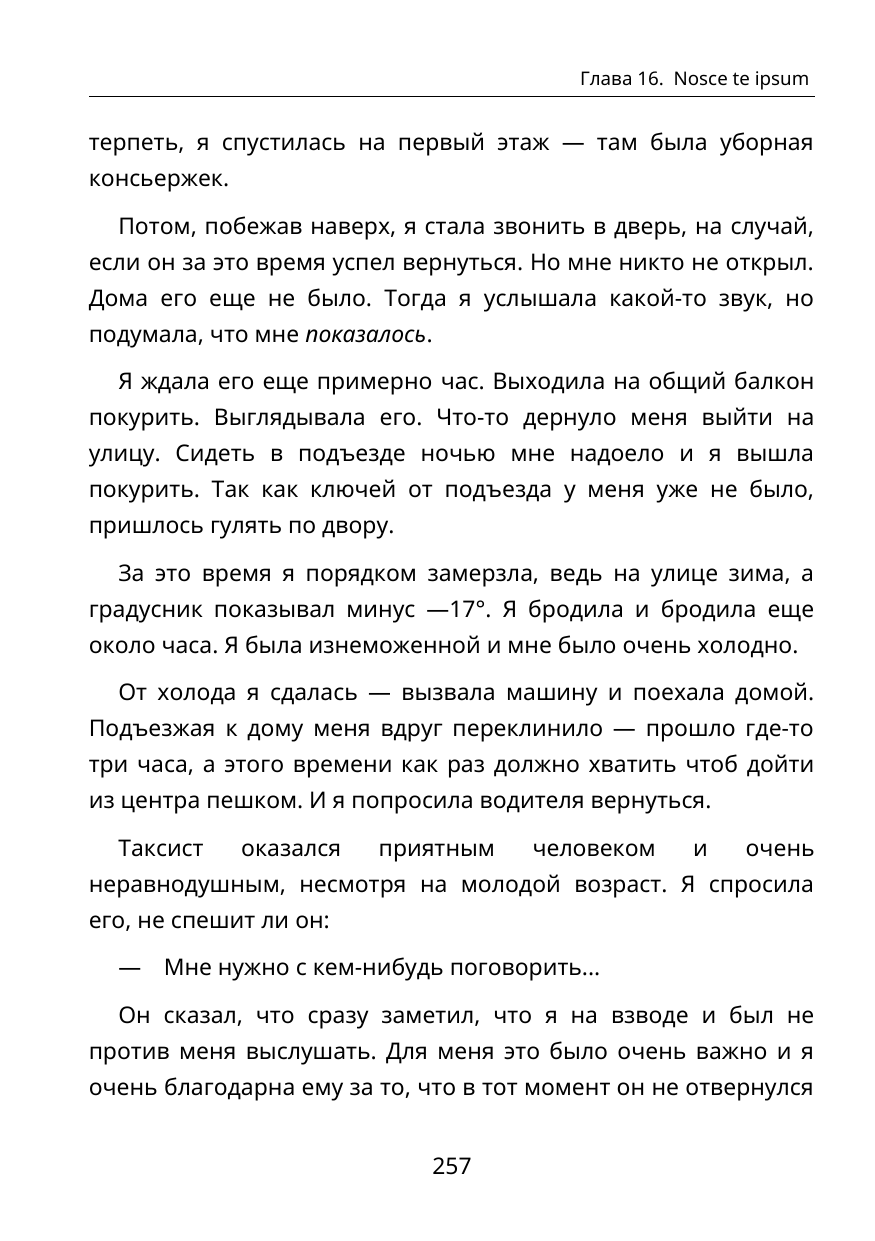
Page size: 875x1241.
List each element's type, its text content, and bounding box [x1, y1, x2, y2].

text терпеть, я спустилась на первый этаж — там была уборная консьержек. [88, 126, 815, 193]
list Мне нужно с кем-нибудь поговорить... [88, 951, 815, 983]
text За это время я порядком замерзла, ведь на улице зима, а градусник показывал минус —17°. Я бродила и бродила еще около часа. Я была изнеможенной и мне было очень холодно. [88, 557, 815, 660]
text Я ждала его еще примерно час. Выходила на общий балкон покурить. Выглядывала его. Что-то дернуло меня выйти на улицу. Сидеть в подъезде ночью мне надоело и я вышла покурить. Так как ключей от подъезда у меня уже не было, пришлось гулять по двору. [88, 365, 815, 540]
text От холода я сдалась — вызвала машину и поехала домой. Подъезжая к дому меня вдруг переклинило — прошло где-то три часа, а этого времени как раз должно хватить чтоб дойти из центра пешком. И я попросила водителя вернуться. [88, 676, 815, 815]
text Потом, побежав наверх, я стала звонить в дверь, на случай, если он за это время успел вернуться. Но мне никто не открыл. Дома его еще не было. Тогда я услышала какой-то звук, но подумала, что мне показалось. [88, 210, 815, 349]
text Он сказал, что сразу заметил, что я на взводе и был не против меня выслушать. Для меня это было очень важно и я очень благодарна ему за то, что в тот момент он не отвернулся [88, 999, 815, 1102]
text Таксист оказался приятным человеком и очень неравнодушным, несмотря на молодой возраст. Я спросила его, не спешит ли он: [88, 832, 815, 935]
